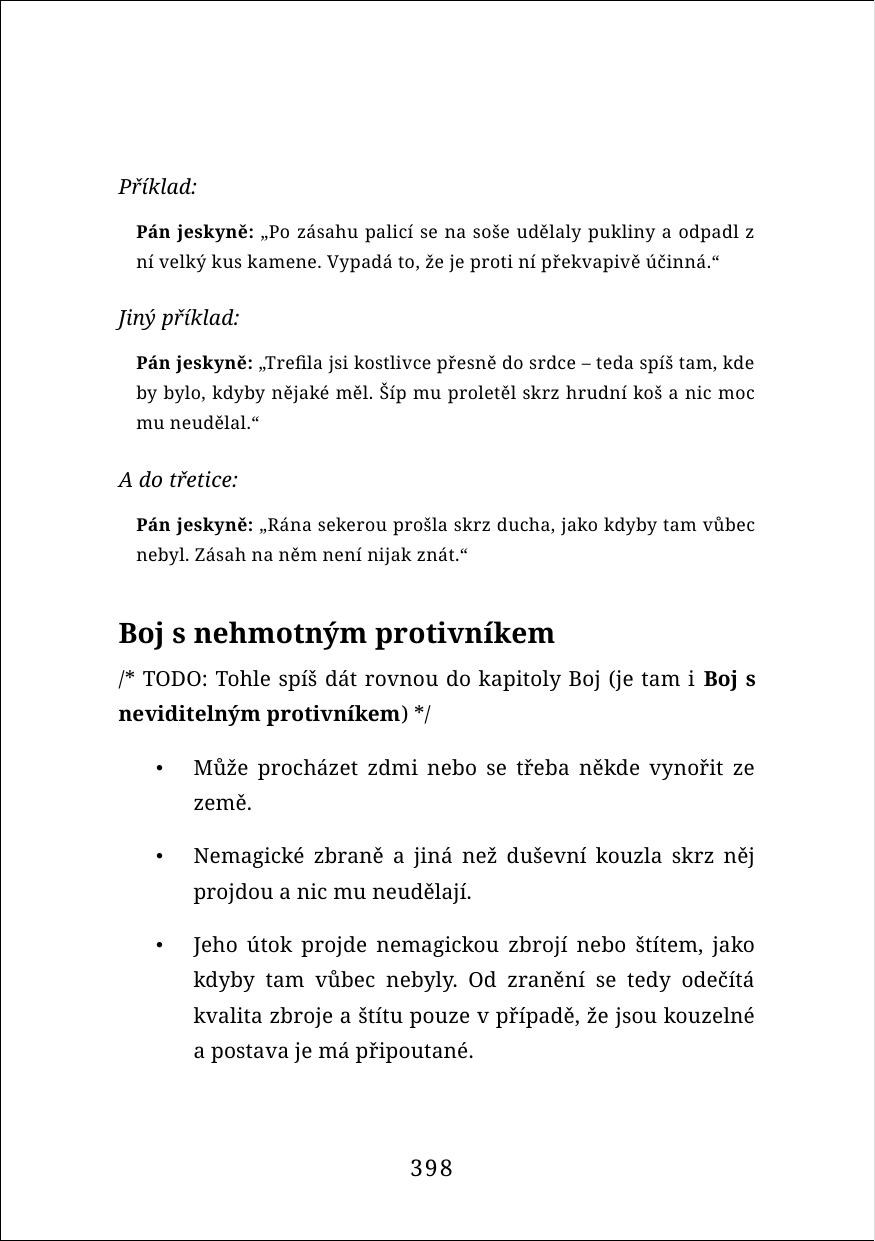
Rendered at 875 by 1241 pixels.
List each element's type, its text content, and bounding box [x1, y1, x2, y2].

text /* TODO: Tohle spíš dát rovnou do kapitoly Boj (je tam i Boj s neviditelným protivníkem) */ [118, 664, 756, 728]
text Pán jeskyně: „Rána sekerou prošla skrz ducha, jako kdyby tam vůbec nebyl. Zásah na něm není nijak znát.“ [136, 512, 756, 566]
text Pán jeskyně: „Trefila jsi kostlivce přesně do srdce – teda spíš tam, kde by bylo, kdyby nějaké měl. Šíp mu proletěl skrz hrudní koš a nic moc mu neudělal.“ [136, 350, 756, 435]
text A do třetice: [118, 465, 756, 493]
text Jiný příklad: [118, 303, 756, 332]
list Jeho útok projde nemagickou zbrojí nebo štítem, jako kdyby tam vůbec nebyly. Od zranění se tedy odečítá kvalita zbroje a štítu pouze v případě, že jsou kouzelné a postava je má připoutané. [156, 930, 756, 1065]
list Nemagické zbraně a jiná než duševní kouzla skrz něj projdou a nic mu neudělají. [156, 841, 756, 905]
subtitle Boj s nehmotným protivníkem [118, 614, 756, 652]
list Může procházet zdmi nebo se třeba někde vynořit ze země. [156, 753, 756, 817]
text Pán jeskyně: „Po zásahu palicí se na soše udělaly pukliny a odpadl z ní velký kus kamene. Vypadá to, že je proti ní překvapivě účinná.“ [136, 219, 756, 273]
text Příklad: [118, 172, 756, 200]
